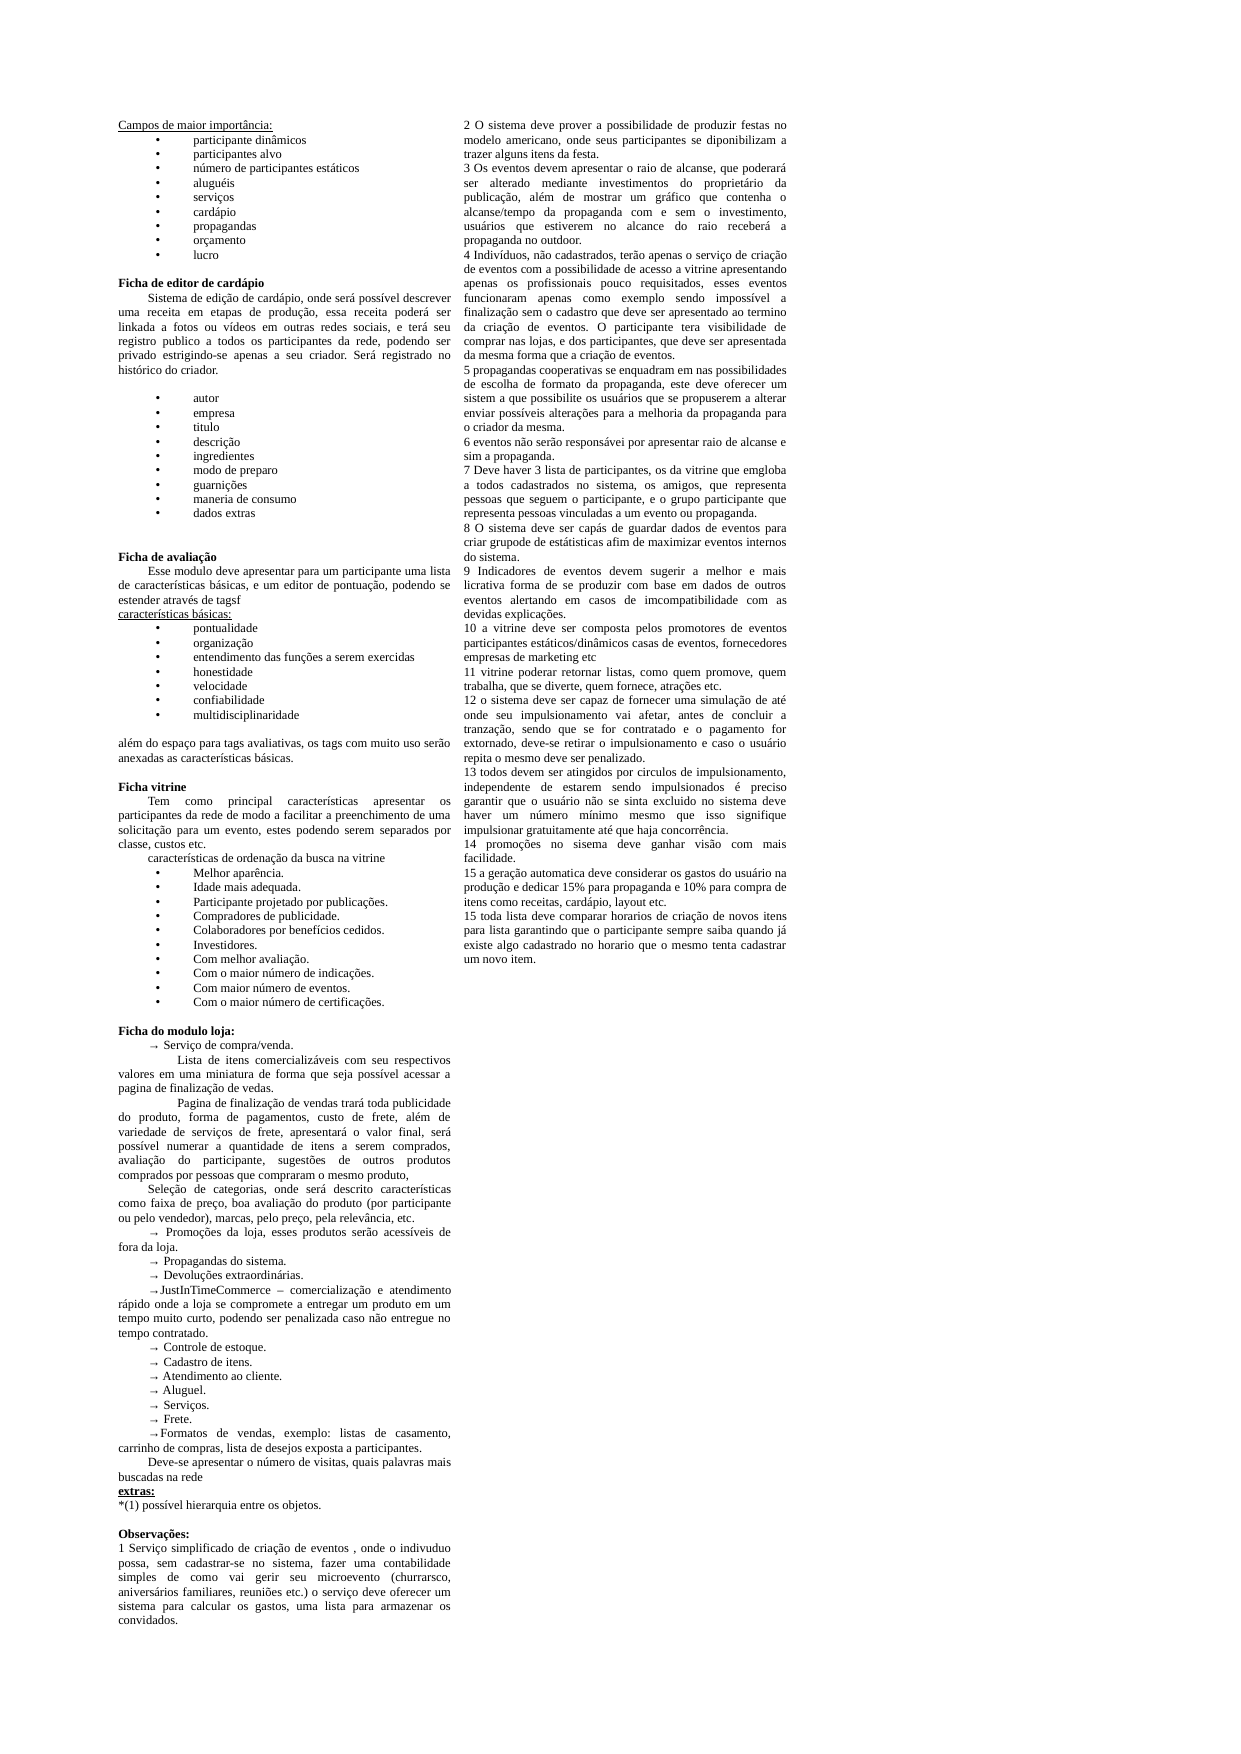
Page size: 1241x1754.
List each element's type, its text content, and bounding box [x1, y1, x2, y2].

text *(1) possível hierarquia entre os objetos. [118, 1498, 451, 1512]
text Tem como principal características apresentar os participantes da rede de modo a facilitar a preenchimento de uma solicitação para um evento, estes podendo serem separados por classe, custos etc. [118, 794, 451, 851]
text 3 Os eventos devem apresentar o raio de alcanse, que poderará ser alterado mediante investimentos do proprietário da publicação, além de mostrar um gráfico que contenha o alcanse/tempo da propaganda com e sem o investimento, usuários que estiverem no alcance do raio receberá a propaganda no outdoor. [463, 161, 787, 247]
text 10 a vitrine deve ser composta pelos promotores de eventos participantes estáticos/dinâmicos casas de eventos, fornecedores empresas de marketing etc [463, 621, 787, 664]
text 15 toda lista deve comparar horarios de criação de novos itens para lista garantindo que o participante sempre saiba quando já existe algo cadastrado no horario que o mesmo tenta cadastrar um novo item. [463, 909, 787, 966]
text →Formatos de vendas, exemplo: listas de casamento, carrinho de compras, lista de desejos exposta a participantes. [118, 1426, 451, 1455]
text Ficha de editor de cardápio [118, 276, 451, 291]
list maneria de consumo [156, 492, 451, 506]
list entendimento das funções a serem exercidas [156, 650, 451, 664]
text → Cadastro de itens. [118, 1354, 451, 1369]
list orçamento [156, 233, 451, 247]
text 15 a geração automatica deve considerar os gastos do usuário na produção e dedicar 15% para propaganda e 10% para compra de itens como receitas, cardápio, layout etc. [463, 866, 787, 909]
text 9 Indicadores de eventos devem sugerir a melhor e mais licrativa forma de se produzir com base em dados de outros eventos alertando em casos de imcompatibilidade com as devidas explicações. [463, 564, 787, 621]
list lucro [156, 247, 451, 262]
list autor [156, 391, 451, 406]
text 2 O sistema deve prover a possibilidade de produzir festas no modelo americano, onde seus participantes se diponibilizam a trazer alguns itens da festa. [463, 118, 787, 161]
text Pagina de finalização de vendas trará toda publicidade do produto, forma de pagamentos, custo de frete, além de variedade de serviços de frete, apresentará o valor final, será possível numerar a quantidade de itens a serem comprados, avaliação do participante, sugestões de outros produtos comprados por pessoas que compraram o mesmo produto, [118, 1096, 451, 1182]
text Deve-se apresentar o número de visitas, quais palavras mais buscadas na rede [118, 1455, 451, 1484]
list titulo [156, 420, 451, 434]
list Colaboradores por benefícios cedidos. [156, 923, 451, 937]
text → Devoluções extraordinárias. [118, 1268, 451, 1282]
text Seleção de categorias, onde será descrito características como faixa de preço, boa avaliação do produto (por participante ou pelo vendedor), marcas, pelo preço, pela relevância, etc. [118, 1182, 451, 1225]
text 12 o sistema deve ser capaz de fornecer uma simulação de até onde seu impulsionamento vai afetar, antes de concluir a tranzação, sendo que se for contratado e o pagamento for extornado, deve-se retirar o impulsionamento e caso o usuário repita o mesmo deve ser penalizado. [463, 693, 787, 765]
text Esse modulo deve apresentar para um participante uma lista de características básicas, e um editor de pontuação, podendo se estender através de tagsf [118, 564, 451, 607]
list modo de preparo [156, 463, 451, 477]
text 8 O sistema deve ser capás de guardar dados de eventos para criar grupode de estátisticas afim de maximizar eventos internos do sistema. [463, 521, 787, 564]
list guarnições [156, 477, 451, 492]
text 14 promoções no sisema deve ganhar visão com mais facilidade. [463, 837, 787, 866]
list número de participantes estáticos [156, 161, 451, 176]
text Observações: [118, 1527, 451, 1541]
text Ficha do modulo loja: [118, 1024, 451, 1038]
list empresa [156, 406, 451, 420]
text 5 propagandas cooperativas se enquadram em nas possibilidades de escolha de formato da propaganda, este deve oferecer um sistem a que possibilite os usuários que se propuserem a alterar enviar possíveis alterações para a melhoria da propaganda para o criador da mesma. [463, 362, 787, 434]
text 7 Deve haver 3 lista de participantes, os da vitrine que emgloba a todos cadastrados no sistema, os amigos, que representa pessoas que seguem o participante, e o grupo participante que representa pessoas vinculadas a um evento ou propaganda. [463, 463, 787, 521]
text → Propagandas do sistema. [118, 1254, 451, 1268]
list organização [156, 636, 451, 650]
text 4 Indivíduos, não cadastrados, terão apenas o serviço de criação de eventos com a possibilidade de acesso a vitrine apresentando apenas os profissionais pouco requisitados, esses eventos funcionaram apenas como exemplo sendo impossível a finalização sem o cadastro que deve ser apresentado ao termino da criação de eventos. O participante tera visibilidade de comprar nas lojas, e dos participantes, que deve ser apresentada da mesma forma que a criação de eventos. [463, 247, 787, 362]
text 11 vitrine poderar retornar listas, como quem promove, quem trabalha, que se diverte, quem fornece, atrações etc. [463, 664, 787, 693]
text → Serviço de compra/venda. [118, 1038, 451, 1052]
text → Serviços. [118, 1397, 451, 1412]
text Ficha vitrine [118, 779, 451, 794]
list multidisciplinaridade [156, 707, 451, 722]
list serviços [156, 190, 451, 204]
text características de ordenação da busca na vitrine [118, 851, 451, 866]
text → Controle de estoque. [118, 1340, 451, 1354]
text →JustInTimeCommerce – comercialização e atendimento rápido onde a loja se compromete a entregar um produto em um tempo muito curto, podendo ser penalizada caso não entregue no tempo contratado. [118, 1282, 451, 1340]
list ingredientes [156, 449, 451, 463]
list participantes alvo [156, 147, 451, 161]
list Participante projetado por publicações. [156, 894, 451, 909]
list Com o maior número de certificações. [156, 995, 451, 1009]
text Sistema de edição de cardápio, onde será possível descrever uma receita em etapas de produção, essa receita poderá ser linkada a fotos ou vídeos em outras redes sociais, e terá seu registro publico a todos os participantes da rede, podendo ser privado estrigindo-se apenas a seu criador. Será registrado no histórico do criador. [118, 291, 451, 377]
text Lista de itens comercializáveis com seu respectivos valores em uma miniatura de forma que seja possível acessar a pagina de finalização de vedas. [118, 1052, 451, 1096]
text 13 todos devem ser atingidos por circulos de impulsionamento, independente de estarem sendo impulsionados é preciso garantir que o usuário não se sinta excluido no sistema deve haver um número mínimo mesmo que isso signifique impulsionar gratuitamente até que haja concorrência. [463, 765, 787, 837]
text Ficha de avaliação [118, 549, 451, 564]
text além do espaço para tags avaliativas, os tags com muito uso serão anexadas as características básicas. [118, 736, 451, 765]
list participante dinâmicos [156, 132, 451, 147]
list cardápio [156, 204, 451, 219]
list propagandas [156, 219, 451, 233]
list descrição [156, 434, 451, 449]
text características básicas: [118, 607, 451, 621]
list Com maior número de eventos. [156, 981, 451, 995]
list Idade mais adequada. [156, 880, 451, 894]
list honestidade [156, 664, 451, 679]
text 6 eventos não serão responsávei por apresentar raio de alcanse e sim a propaganda. [463, 434, 787, 463]
list velocidade [156, 679, 451, 693]
text → Aluguel. [118, 1383, 451, 1397]
list Com melhor avaliação. [156, 952, 451, 966]
text → Frete. [118, 1412, 451, 1426]
list Melhor aparência. [156, 866, 451, 880]
text → Atendimento ao cliente. [118, 1369, 451, 1383]
list Compradores de publicidade. [156, 909, 451, 923]
text Campos de maior importância: [118, 118, 451, 132]
list Com o maior número de indicações. [156, 966, 451, 981]
text extras: [118, 1484, 451, 1498]
list aluguéis [156, 176, 451, 190]
text 1 Serviço simplificado de criação de eventos , onde o indivuduo possa, sem cadastrar-se no sistema, fazer uma contabilidade simples de como vai gerir seu microevento (churrarsco, aniversários familiares, reuniões etc.) o serviço deve oferecer um sistema para calcular os gastos, uma lista para armazenar os convidados. [118, 1541, 451, 1627]
list pontualidade [156, 621, 451, 636]
list confiabilidade [156, 693, 451, 707]
text → Promoções da loja, esses produtos serão acessíveis de fora da loja. [118, 1225, 451, 1254]
list dados extras [156, 506, 451, 521]
list Investidores. [156, 937, 451, 952]
